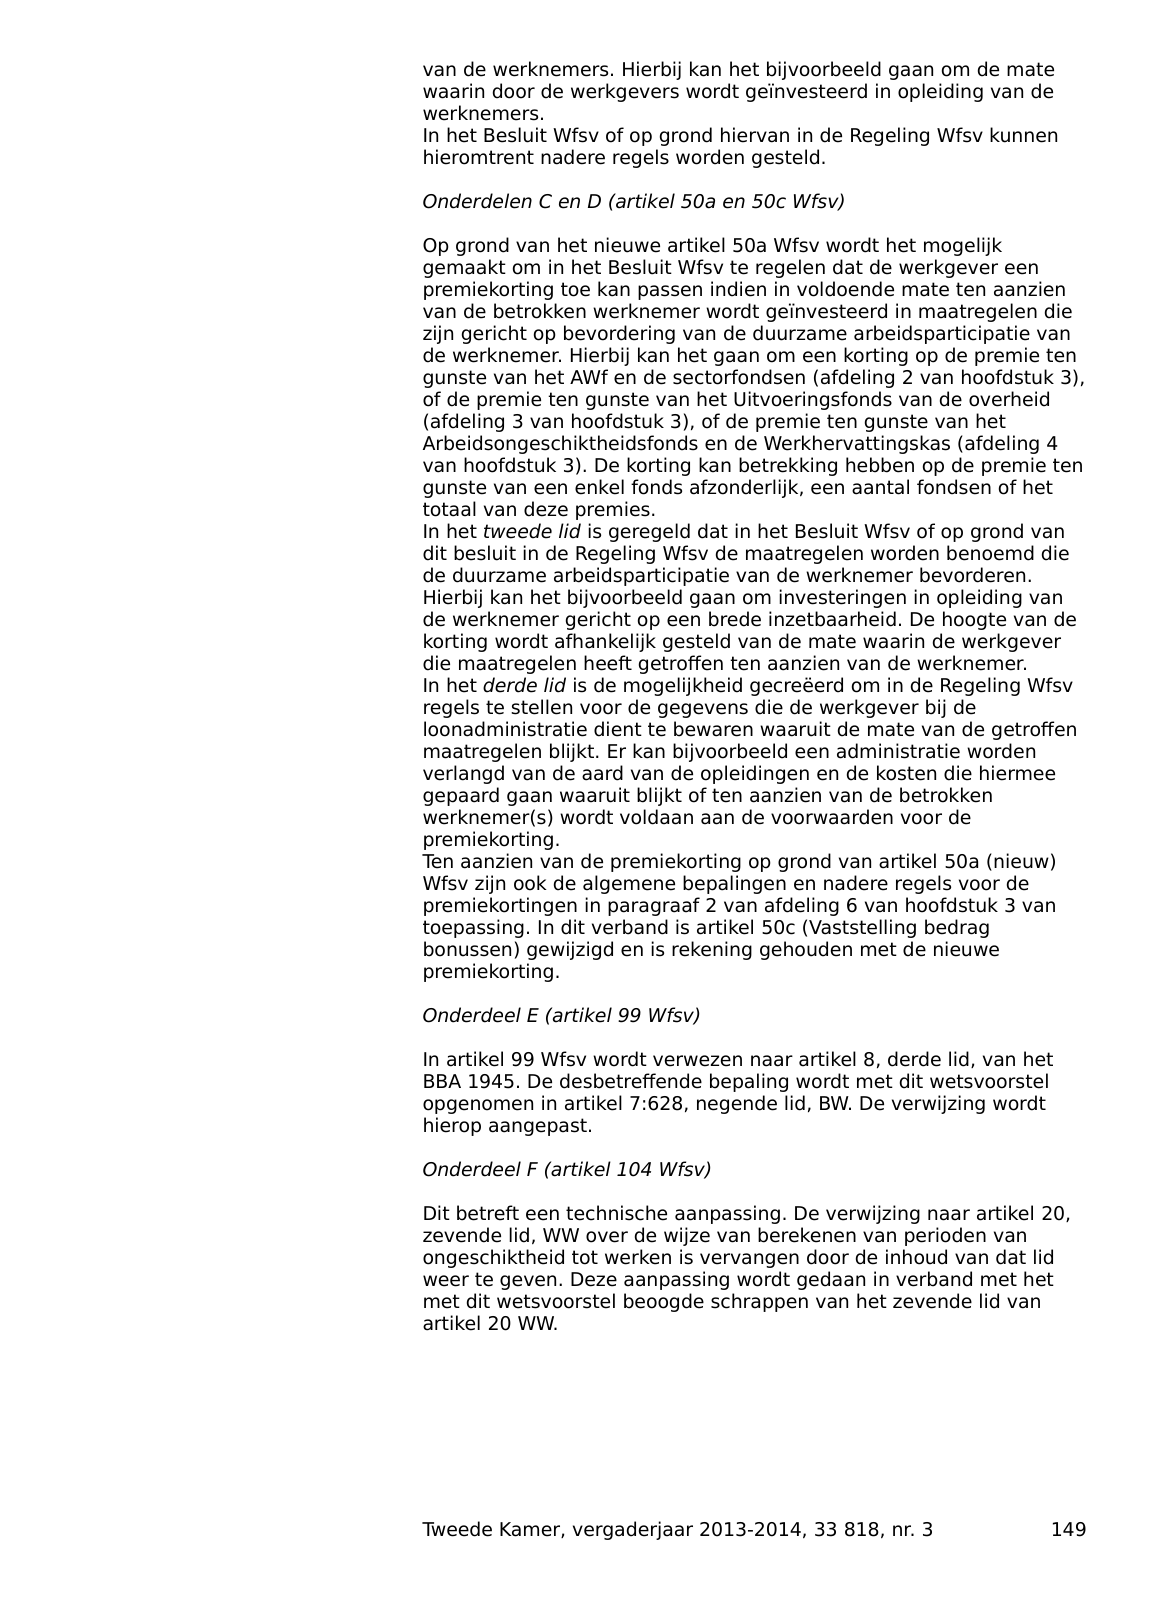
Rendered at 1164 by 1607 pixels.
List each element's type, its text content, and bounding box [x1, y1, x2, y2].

text Op grond van het nieuwe artikel 50a Wfsv wordt het mogelijk gemaakt om in het Besluit Wfsv te regelen dat de werkgever een premiekorting toe kan passen indien in voldoende mate ten aanzien van de betrokken werknemer wordt geïnvesteerd in maatregelen die zijn gericht op bevordering van de duurzame arbeidsparticipatie van de werknemer. Hierbij kan het gaan om een korting op de premie ten gunste van het AWf en de sectorfondsen (afdeling 2 van hoofdstuk 3), of de premie ten gunste van het Uitvoeringsfonds van de overheid (afdeling 3 van hoofdstuk 3), of de premie ten gunste van het Arbeidsongeschiktheidsfonds en de Werkhervattingskas (afdeling 4 van hoofdstuk 3). De korting kan betrekking hebben op de premie ten gunste van een enkel fonds afzonderlijk, een aantal fondsen of het totaal van deze premies. [422, 235, 1087, 521]
text In het derde lid is de mogelijkheid gecreëerd om in de Regeling Wfsv regels te stellen voor de gegevens die de werkgever bij de loonadministratie dient te bewaren waaruit de mate van de getroffen maatregelen blijkt. Er kan bijvoorbeeld een administratie worden verlangd van de aard van de opleidingen en de kosten die hiermee gepaard gaan waaruit blijkt of ten aanzien van de betrokken werknemer(s) wordt voldaan aan de voorwaarden voor de premiekorting. [422, 675, 1087, 851]
text Ten aanzien van de premiekorting op grond van artikel 50a (nieuw) Wfsv zijn ook de algemene bepalingen en nadere regels voor de premiekortingen in paragraaf 2 van afdeling 6 van hoofdstuk 3 van toepassing. In dit verband is artikel 50c (Vaststelling bedrag bonussen) gewijzigd en is rekening gehouden met de nieuwe premiekorting. [422, 851, 1087, 983]
text In artikel 99 Wfsv wordt verwezen naar artikel 8, derde lid, van het BBA 1945. De desbetreffende bepaling wordt met dit wetsvoorstel opgenomen in artikel 7:628, negende lid, BW. De verwijzing wordt hierop aangepast. [422, 1049, 1087, 1137]
text Dit betreft een technische aanpassing. De verwijzing naar artikel 20, zevende lid, WW over de wijze van berekenen van perioden van ongeschiktheid tot werken is vervangen door de inhoud van dat lid weer te geven. Deze aanpassing wordt gedaan in verband met het met dit wetsvoorstel beoogde schrappen van het zevende lid van artikel 20 WW. [422, 1203, 1087, 1335]
text van de werknemers. Hierbij kan het bijvoorbeeld gaan om de mate waarin door de werkgevers wordt geïnvesteerd in opleiding van de werknemers. [422, 59, 1087, 125]
subtitle Onderdeel E (artikel 99 Wfsv) [422, 1005, 1087, 1027]
text In het tweede lid is geregeld dat in het Besluit Wfsv of op grond van dit besluit in de Regeling Wfsv de maatregelen worden benoemd die de duurzame arbeidsparticipatie van de werknemer bevorderen. Hierbij kan het bijvoorbeeld gaan om investeringen in opleiding van de werknemer gericht op een brede inzetbaarheid. De hoogte van de korting wordt afhankelijk gesteld van de mate waarin de werkgever die maatregelen heeft getroffen ten aanzien van de werknemer. [422, 521, 1087, 675]
subtitle Onderdelen C en D (artikel 50a en 50c Wfsv) [422, 191, 1087, 213]
subtitle Onderdeel F (artikel 104 Wfsv) [422, 1159, 1087, 1181]
text In het Besluit Wfsv of op grond hiervan in de Regeling Wfsv kunnen hieromtrent nadere regels worden gesteld. [422, 125, 1087, 169]
